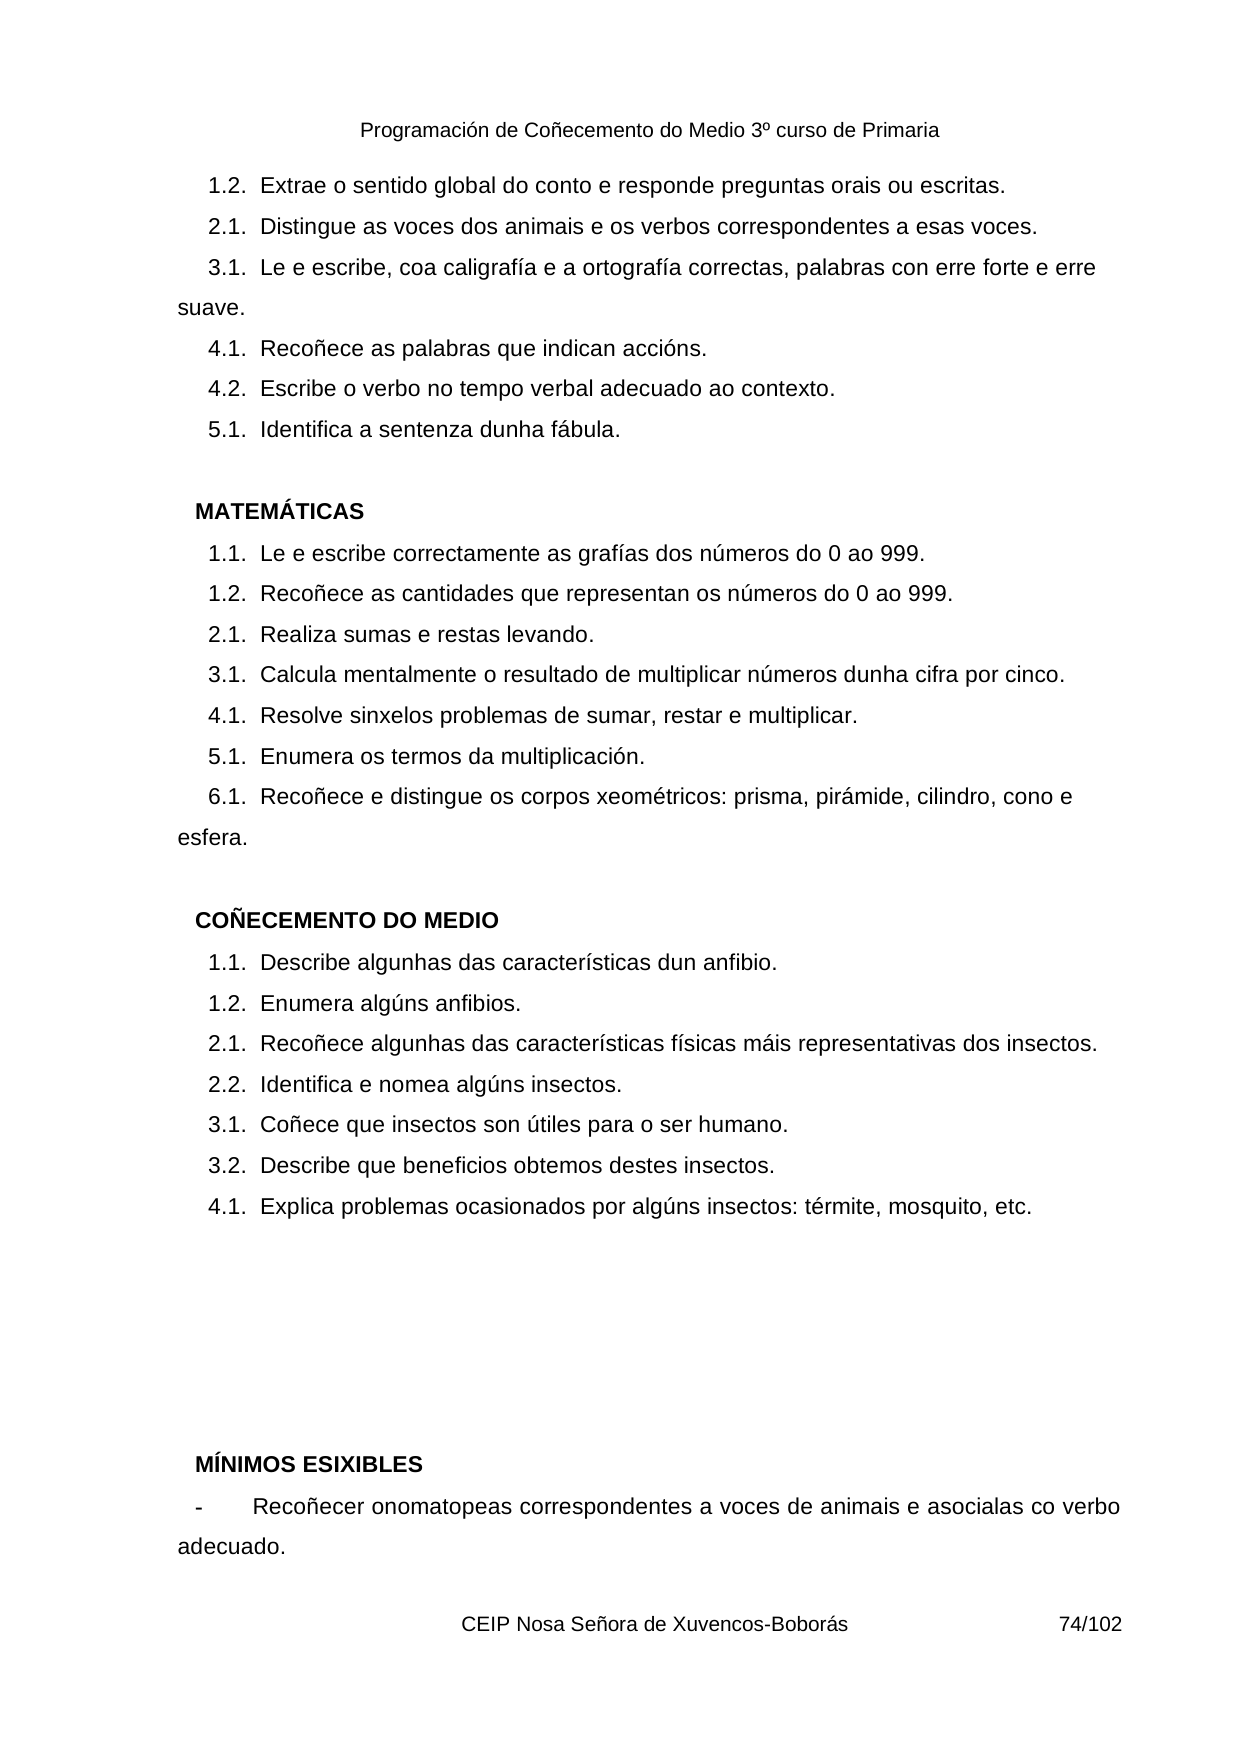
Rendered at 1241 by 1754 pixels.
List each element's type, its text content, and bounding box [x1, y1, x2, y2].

text 3.1. Calcula mentalmente o resultado de multiplicar números dunha cifra por cinco. [177, 661, 1122, 688]
text 3.1. Coñece que insectos son útiles para o ser humano. [177, 1111, 1122, 1138]
text 1.2. Recoñece as cantidades que representan os números do 0 ao 999. [177, 579, 1122, 607]
text 4.1. Recoñece as palabras que indican accións. [177, 334, 1122, 361]
text MATEMÁTICAS [177, 497, 1122, 525]
text 4.1. Explica problemas ocasionados por algúns insectos: térmite, mosquito, etc. [177, 1192, 1122, 1219]
text 6.1. Recoñece e distingue os corpos xeométricos: prisma, pirámide, cilindro, cono e esfera. [177, 783, 1122, 850]
text 2.2. Identifica e nomea algúns insectos. [177, 1070, 1122, 1097]
text 4.2. Escribe o verbo no tempo verbal adecuado ao contexto. [177, 375, 1122, 402]
list Recoñecer onomatopeas correspondentes a voces de animais e asocialas co verbo adecuado. [177, 1492, 1122, 1560]
text MÍNIMOS ESIXIBLES [177, 1448, 1122, 1477]
text 3.2. Describe que beneficios obtemos destes insectos. [177, 1151, 1122, 1178]
text 3.1. Le e escribe, coa caligrafía e a ortografía correctas, palabras con erre forte e erre suave. [177, 253, 1122, 321]
text 2.1. Distingue as voces dos animais e os verbos correspondentes a esas voces. [177, 212, 1122, 239]
text 1.1. Describe algunhas das características dun anfibio. [177, 948, 1122, 975]
text 2.1. Recoñece algunhas das características físicas máis representativas dos insectos. [177, 1029, 1122, 1057]
text 5.1. Enumera os termos da multiplicación. [177, 742, 1122, 769]
text COÑECEMENTO DO MEDIO [177, 904, 1122, 934]
text 5.1. Identifica a sentenza dunha fábula. [177, 415, 1122, 442]
text 4.1. Resolve sinxelos problemas de sumar, restar e multiplicar. [177, 701, 1122, 728]
text 1.2. Extrae o sentido global do conto e responde preguntas orais ou escritas. [177, 172, 1122, 199]
text 1.1. Le e escribe correctamente as grafías dos números do 0 ao 999. [177, 539, 1122, 566]
text 2.1. Realiza sumas e restas levando. [177, 620, 1122, 647]
text 1.2. Enumera algúns anfibios. [177, 989, 1122, 1016]
